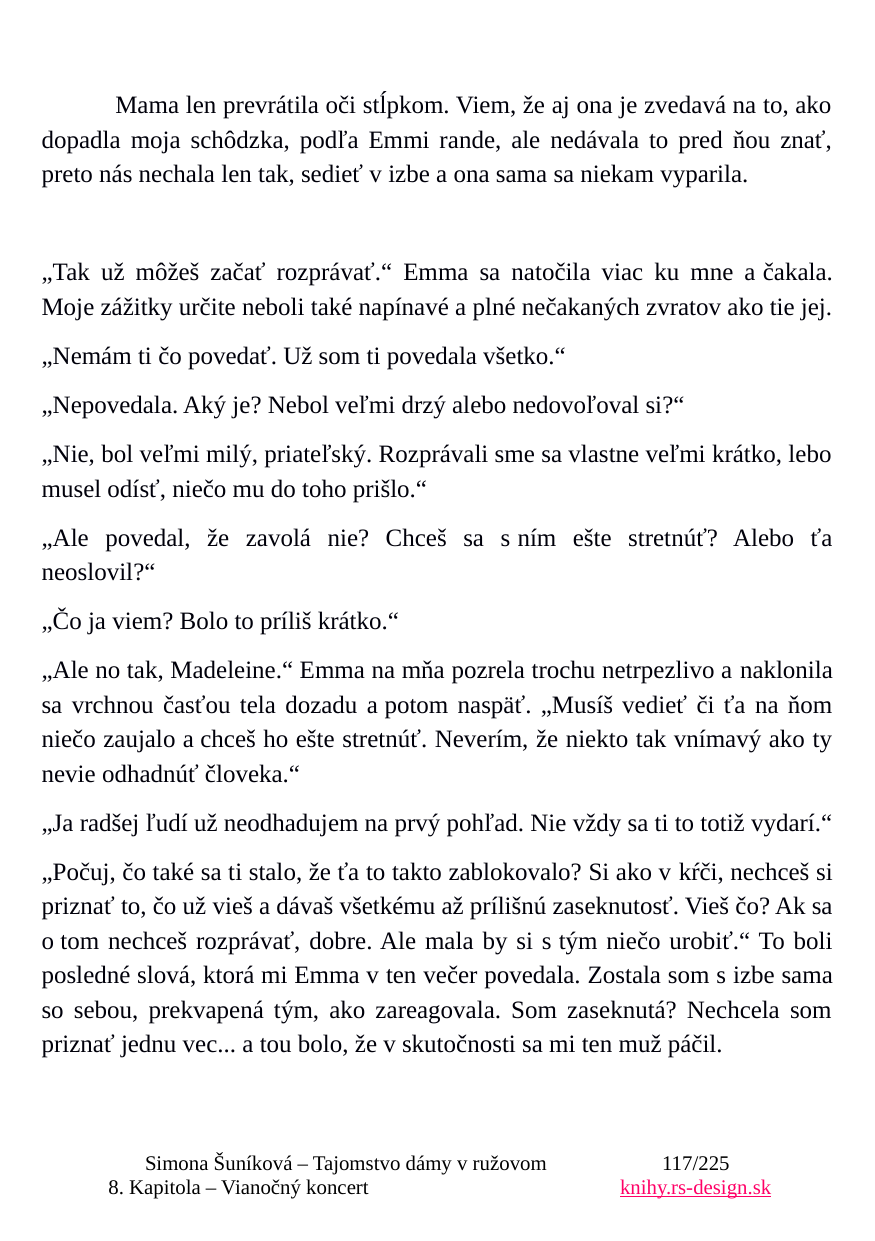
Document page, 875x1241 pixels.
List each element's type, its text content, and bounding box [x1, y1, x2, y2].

text Mama len prevrátila oči stĺpkom. Viem, že aj ona je zvedavá na to, ako dopadla moja schôdzka, podľa Emmi rande, ale nedávala to pred ňou znať, preto nás nechala len tak, sedieť v izbe a ona sama sa niekam vyparila. [41, 90, 833, 188]
text „Počuj, čo také sa ti stalo, že ťa to takto zablokovalo? Si ako v kŕči, nechceš si priznať to, čo už vieš a dávaš všetkému až prílišnú zaseknutosť. Vieš čo? Ak sa o tom nechceš rozprávať, dobre. Ale mala by si s tým niečo urobiť.“ To boli posledné slová, ktorá mi Emma v ten večer povedala. Zostala som s izbe sama so sebou, prekvapená tým, ako zareagovala. Som zaseknutá? Nechcela som priznať jednu vec... a tou bolo, že v skutočnosti sa mi ten muž páčil. [41, 857, 833, 1058]
text „Ja radšej ľudí už neodhadujem na prvý pohľad. Nie vždy sa ti to totiž vydarí.“ [41, 808, 833, 837]
text „Ale no tak, Madeleine.“ Emma na mňa pozrela trochu netrpezlivo a naklonila sa vrchnou časťou tela dozadu a potom naspäť. „Musíš vedieť či ťa na ňom niečo zaujalo a chceš ho ešte stretnúť. Neverím, že niekto tak vnímavý ako ty nevie odhadnúť človeka.“ [41, 655, 833, 787]
text „Nepovedala. Aký je? Nebol veľmi drzý alebo nedovoľoval si?“ [41, 390, 833, 419]
text „Nie, bol veľmi milý, priateľský. Rozprávali sme sa vlastne veľmi krátko, lebo musel odísť, niečo mu do toho prišlo.“ [41, 439, 833, 502]
text „Nemám ti čo povedať. Už som ti povedala všetko.“ [41, 341, 833, 370]
text „Ale povedal, že zavolá nie? Chceš sa s ním ešte stretnúť? Alebo ťa neoslovil?“ [41, 523, 833, 586]
text „Tak už môžeš začať rozprávať.“ Emma sa natočila viac ku mne a čakala. Moje zážitky určite neboli také napínavé a plné nečakaných zvratov ako tie jej. [41, 257, 833, 321]
text „Čo ja viem? Bolo to príliš krátko.“ [41, 606, 833, 635]
